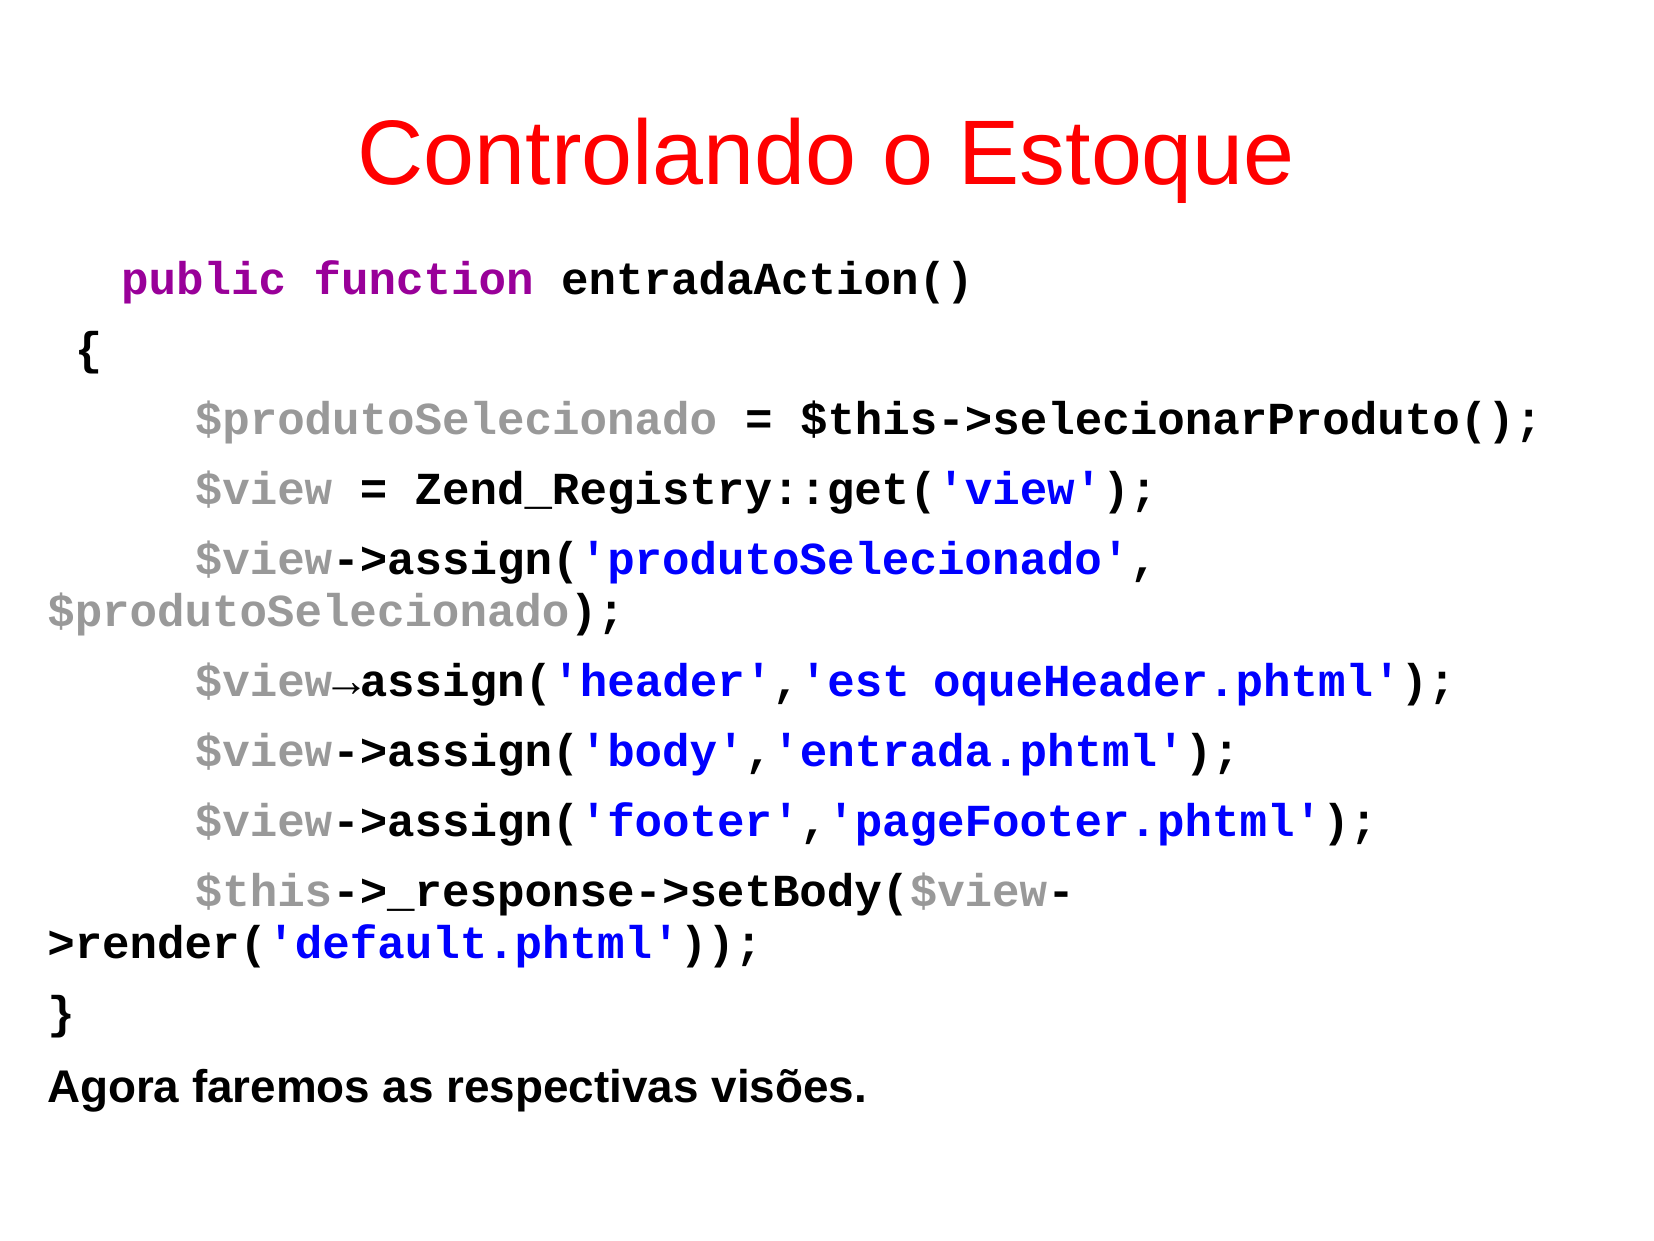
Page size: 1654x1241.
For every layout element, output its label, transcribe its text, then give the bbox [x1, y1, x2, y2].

list public function entradaAction() { $produtoSelecionado = $this->selecionarProduto(); $view = Zend_Registry::get('view'); $view->assign('produtoSelecionado',$produtoSelecionado); $view→assign('header','est oqueHeader.phtml'); $view->assign('body','entrada.phtml'); $view->assign('footer','pageFooter.phtml'); $this->_response->setBody($view->render('default.phtml')); } Agora faremos as respectivas visões. [47, 256, 1607, 1229]
title Controlando o Estoque [82, 49, 1571, 256]
